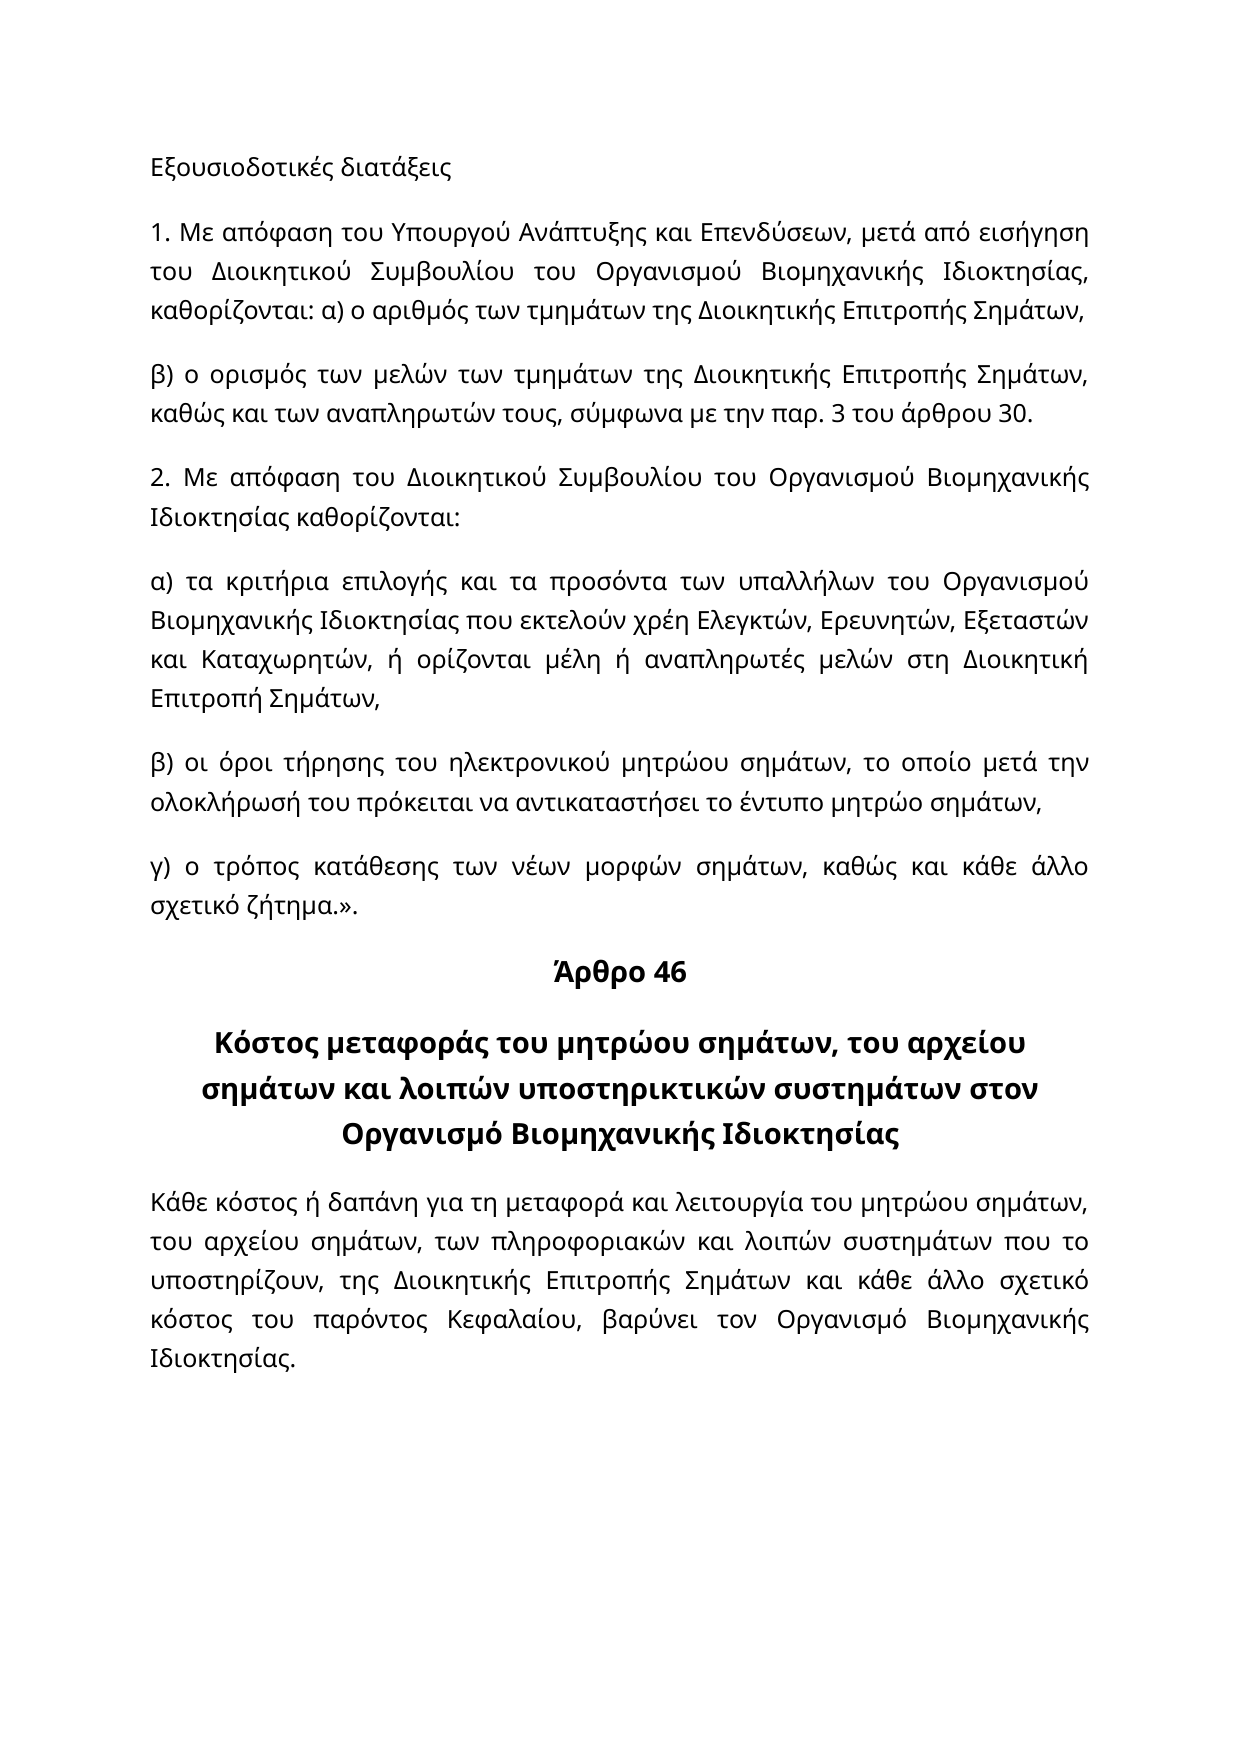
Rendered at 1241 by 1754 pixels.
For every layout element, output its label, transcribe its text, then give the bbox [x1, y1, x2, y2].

text β) οι όροι τήρησης του ηλεκτρονικού μητρώου σημάτων, το οποίο μετά την ολοκλήρωσή του πρόκειται να αντικαταστήσει το έντυπο μητρώο σημάτων, [150, 745, 1090, 818]
subtitle Κόστος μεταφοράς του μητρώου σημάτων, του αρχείου σημάτων και λοιπών υποστηρικτικών συστημάτων στον Οργανισμό Βιομηχανικής Ιδιοκτησίας [150, 1022, 1090, 1153]
text Κάθε κόστος ή δαπάνη για τη μεταφορά και λειτουργία του μητρώου σημάτων, του αρχείου σημάτων, των πληροφοριακών και λοιπών συστημάτων που το υποστηρίζουν, της Διοικητικής Επιτροπής Σημάτων και κάθε άλλο σχετικό κόστος του παρόντος Κεφαλαίου, βαρύνει τον Οργανισμό Βιομηχανικής Ιδιοκτησίας. [150, 1184, 1090, 1375]
text Εξουσιοδοτικές διατάξεις [150, 150, 1090, 184]
text γ) ο τρόπος κατάθεσης των νέων μορφών σημάτων, καθώς και κάθε άλλο σχετικό ζήτημα.». [150, 848, 1090, 922]
subtitle Άρθρο 46 [150, 952, 1090, 991]
text 2. Με απόφαση του Διοικητικού Συμβουλίου του Οργανισμού Βιομηχανικής Ιδιοκτησίας καθορίζονται: [150, 460, 1090, 533]
text α) τα κριτήρια επιλογής και τα προσόντα των υπαλλήλων του Οργανισμού Βιομηχανικής Ιδιοκτησίας που εκτελούν χρέη Ελεγκτών, Ερευνητών, Εξεταστών και Καταχωρητών, ή ορίζονται μέλη ή αναπληρωτές μελών στη Διοικητική Επιτροπή Σημάτων, [150, 563, 1090, 715]
text β) ο ορισμός των μελών των τμημάτων της Διοικητικής Επιτροπής Σημάτων, καθώς και των αναπληρωτών τους, σύμφωνα με την παρ. 3 του άρθρου 30. [150, 357, 1090, 430]
text 1. Με απόφαση του Υπουργού Ανάπτυξης και Επενδύσεων, μετά από εισήγηση του Διοικητικού Συμβουλίου του Οργανισμού Βιομηχανικής Ιδιοκτησίας, καθορίζονται: α) ο αριθμός των τμημάτων της Διοικητικής Επιτροπής Σημάτων, [150, 214, 1090, 327]
